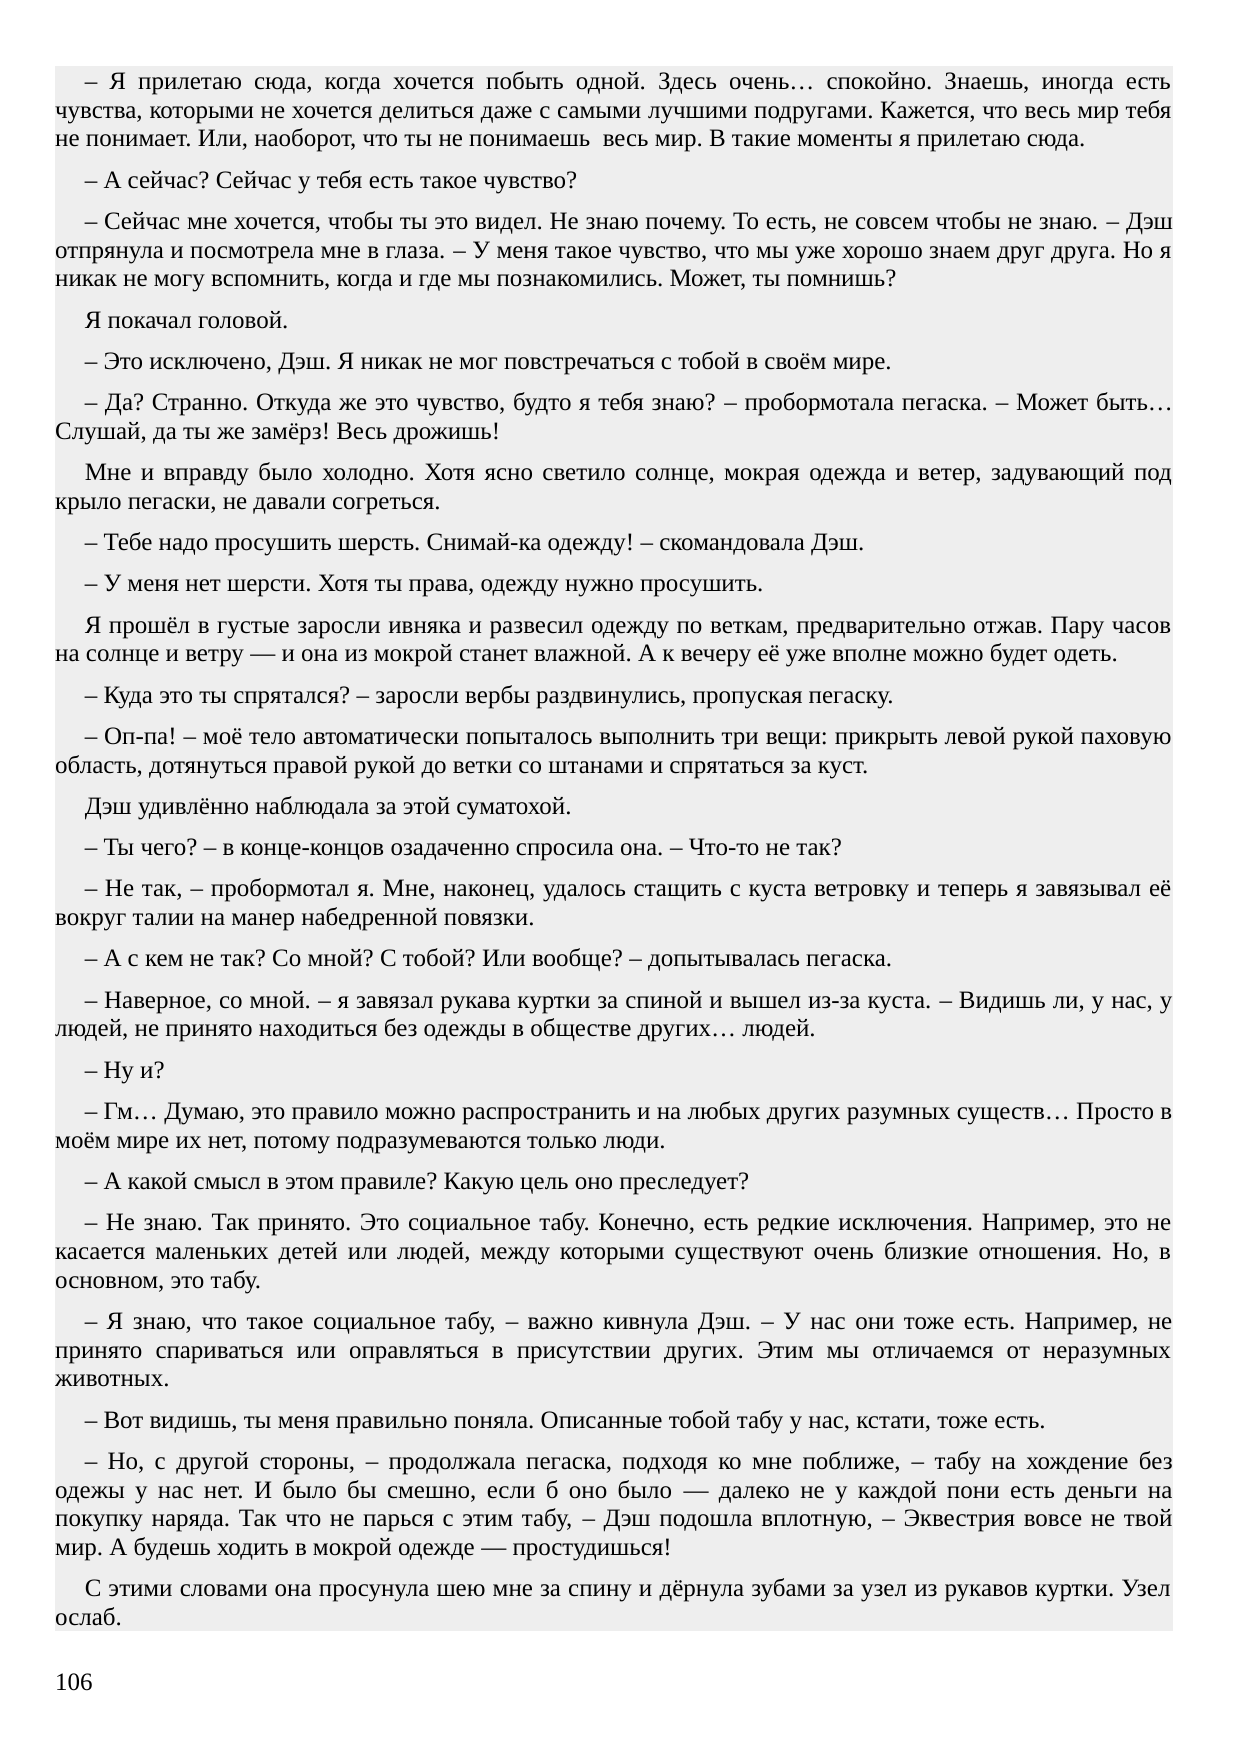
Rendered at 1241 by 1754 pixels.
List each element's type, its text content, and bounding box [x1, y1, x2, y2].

text Я прошёл в густые заросли ивняка и развесил одежду по веткам, предварительно отжав. Пару часов на солнце и ветру — и она из мокрой станет влажной. А к вечеру её уже вполне можно будет одеть. [55, 610, 1173, 667]
text – Гм… Думаю, это правило можно распространить и на любых других разумных существ… Просто в моём мире их нет, потому подразумеваются только люди. [55, 1096, 1173, 1153]
text – Я знаю, что такое социальное табу, – важно кивнула Дэш. – У нас они тоже есть. Например, не принято спариваться или оправляться в присутствии других. Этим мы отличаемся от неразумных животных. [55, 1306, 1173, 1392]
text С этими словами она просунула шею мне за спину и дёрнула зубами за узел из рукавов куртки. Узел ослаб. [55, 1573, 1173, 1631]
text Дэш удивлённо наблюдала за этой суматохой. [55, 791, 1173, 820]
text – Наверное, со мной. – я завязал рукава куртки за спиной и вышел из-за куста. – Видишь ли, у нас, у людей, не принято находиться без одежды в обществе других… людей. [55, 985, 1173, 1042]
text – Да? Странно. Откуда же это чувство, будто я тебя знаю? – пробормотала пегаска. – Может быть… Слушай, да ты же замёрз! Весь дрожишь! [55, 387, 1173, 445]
text Я покачал головой. [55, 305, 1173, 333]
text – А сейчас? Сейчас у тебя есть такое чувство? [55, 165, 1173, 193]
text – Это исключено, Дэш. Я никак не мог повстречаться с тобой в своём мире. [55, 346, 1173, 375]
text – Не так, – пробормотал я. Мне, наконец, удалось стащить с куста ветровку и теперь я завязывал её вокруг талии на манер набедренной повязки. [55, 873, 1173, 931]
text Мне и вправду было холодно. Хотя ясно светило солнце, мокрая одежда и ветер, задувающий под крыло пегаски, не давали согреться. [55, 457, 1173, 515]
text – Куда это ты спрятался? – заросли вербы раздвинулись, пропуская пегаску. [55, 680, 1173, 708]
text – Ну и? [55, 1055, 1173, 1083]
text – Сейчас мне хочется, чтобы ты это видел. Не знаю почему. То есть, не совсем чтобы не знаю. – Дэш отпрянула и посмотрела мне в глаза. – У меня такое чувство, что мы уже хорошо знаем друг друга. Но я никак не могу вспомнить, когда и где мы познакомились. Может, ты помнишь? [55, 206, 1173, 292]
text – А с кем не так? Со мной? С тобой? Или вообще? – допытывалась пегаска. [55, 943, 1173, 972]
text – Ты чего? – в конце-концов озадаченно спросила она. – Что-то не так? [55, 832, 1173, 861]
text – Оп-па! – моё тело автоматически попыталось выполнить три вещи: прикрыть левой рукой паховую область, дотянуться правой рукой до ветки со штанами и спрятаться за куст. [55, 721, 1173, 778]
text – Не знаю. Так принято. Это социальное табу. Конечно, есть редкие исключения. Например, это не касается маленьких детей или людей, между которыми существуют очень близкие отношения. Но, в основном, это табу. [55, 1207, 1173, 1293]
text – Я прилетаю сюда, когда хочется побыть одной. Здесь очень… спокойно. Знаешь, иногда есть чувства, которыми не хочется делиться даже с самыми лучшими подругами. Кажется, что весь мир тебя не понимает. Или, наоборот, что ты не понимаешь весь мир. В такие моменты я прилетаю сюда. [55, 66, 1173, 152]
text – Но, с другой стороны, – продолжала пегаска, подходя ко мне поближе, – табу на хождение без одежы у нас нет. И было бы смешно, если б оно было — далеко не у каждой пони есть деньги на покупку наряда. Так что не парься с этим табу, – Дэш подошла вплотную, – Эквестрия вовсе не твой мир. А будешь ходить в мокрой одежде — простудишься! [55, 1446, 1173, 1561]
text – А какой смысл в этом правиле? Какую цель оно преследует? [55, 1166, 1173, 1195]
text – Вот видишь, ты меня правильно поняла. Описанные тобой табу у нас, кстати, тоже есть. [55, 1405, 1173, 1433]
text – Тебе надо просушить шерсть. Снимай-ка одежду! – скомандовала Дэш. [55, 527, 1173, 556]
text – У меня нет шерсти. Хотя ты права, одежду нужно просушить. [55, 568, 1173, 597]
